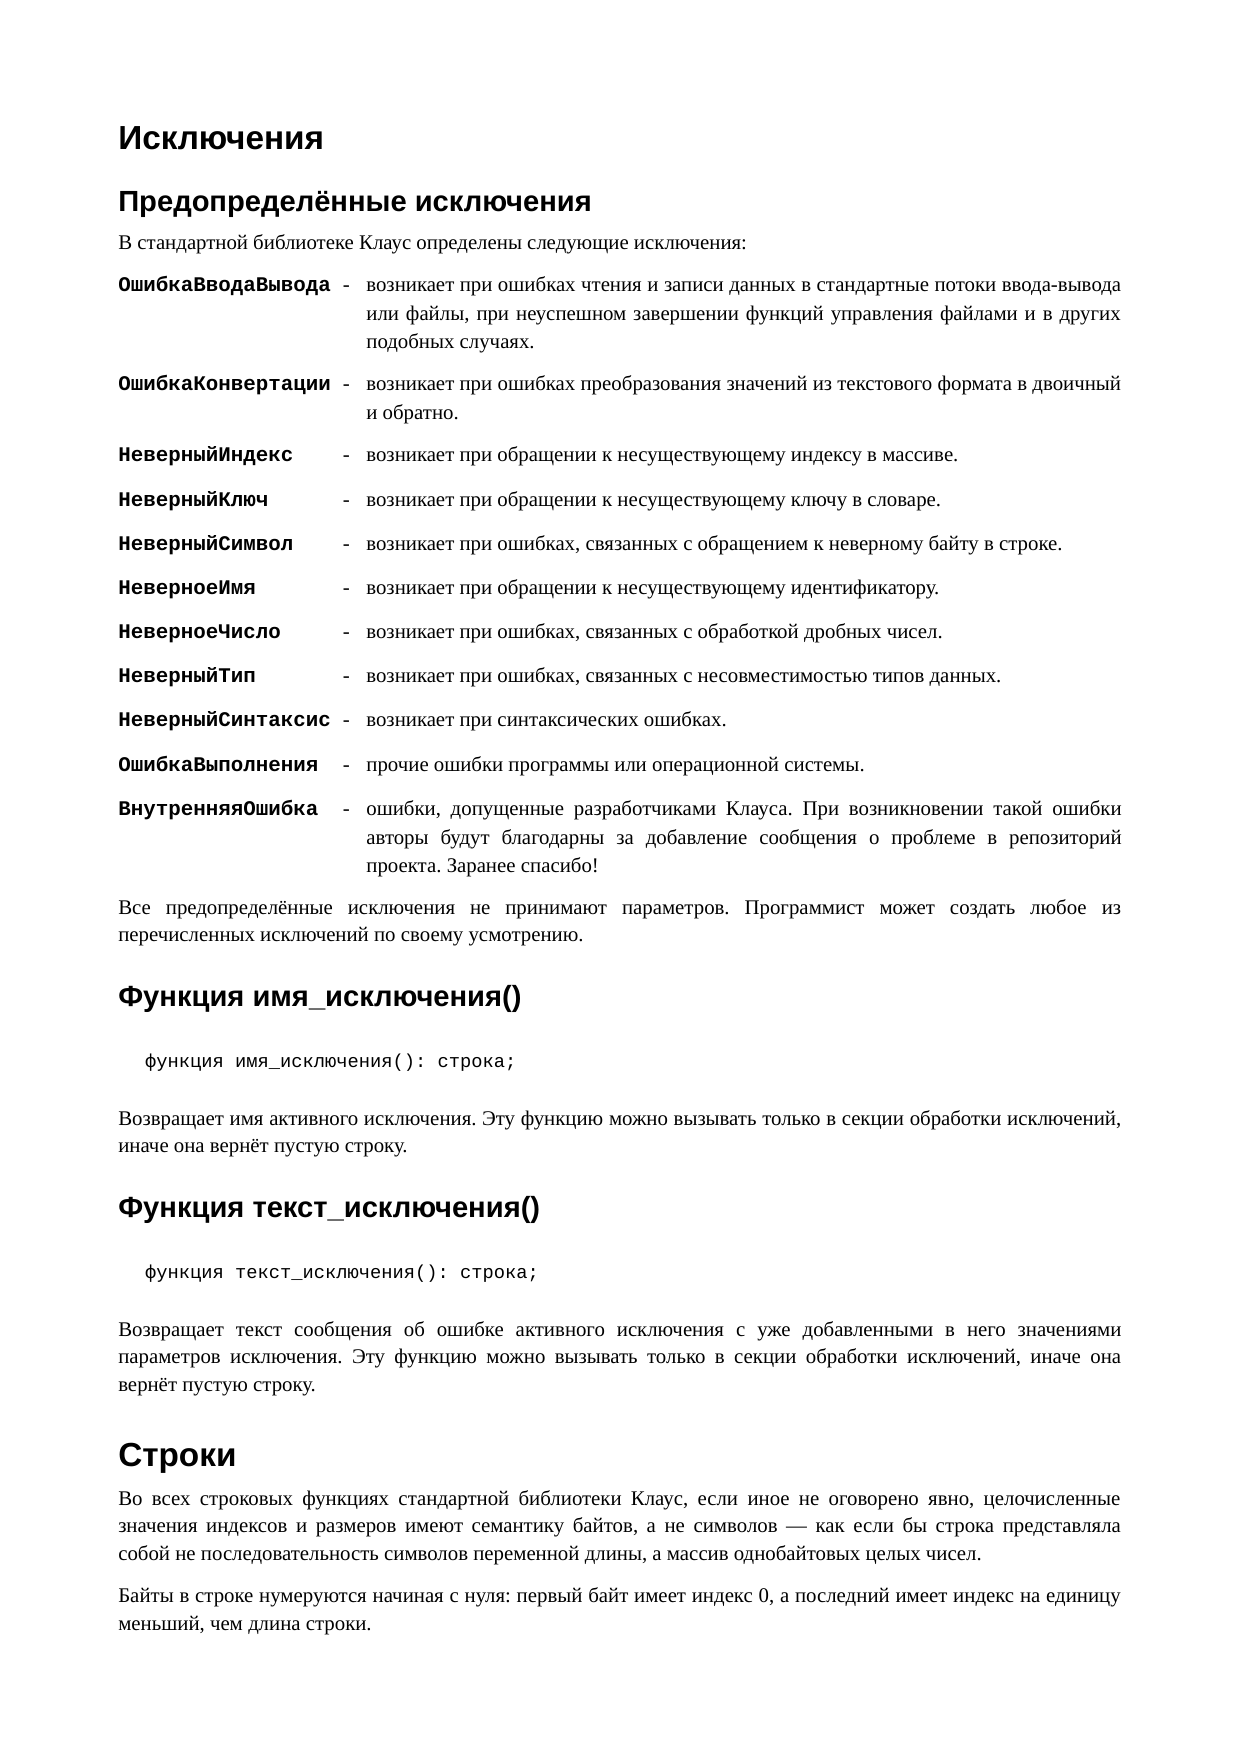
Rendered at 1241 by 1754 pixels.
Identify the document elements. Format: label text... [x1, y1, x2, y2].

text НеверныйИндекс - возникает при обращении к несуществующему индексу в массиве. [118, 442, 1122, 468]
text Байты в строке нумеруются начиная с нуля: первый байт имеет индекс 0, а последний имеет индекс на единицу меньший, чем длина строки. [118, 1583, 1122, 1635]
text Во всех строковых функциях стандартной библиотеки Клаус, если иное не оговорено явно, целочисленные значения индексов и размеров имеют семантику байтов, а не символов — как если бы строка представляла собой не последовательность символов переменной длины, а массив однобайтовых целых чисел. [118, 1486, 1122, 1565]
subtitle Строки [118, 1435, 1122, 1473]
text функция текст_исключения(): строка; [136, 1254, 1104, 1293]
text функция имя_исключения(): строка; [136, 1043, 1104, 1082]
text ВнутренняяОшибка - ошибки, допущенные разработчиками Клауса. При возникновении такой ошибки авторы будут благодарны за добавление сообщения о проблеме в репозиторий проекта. Заранее спасибо! [118, 796, 1122, 877]
text НеверноеИмя - возникает при обращении к несуществующему идентификатору. [118, 575, 1122, 601]
subtitle Предопределённые исключения [118, 184, 1122, 217]
subtitle Функция текст_исключения() [118, 1190, 1122, 1223]
subtitle Функция имя_исключения() [118, 979, 1122, 1013]
text ОшибкаВыполнения - прочие ошибки программы или операционной системы. [118, 752, 1122, 777]
subtitle Исключения [118, 118, 1122, 157]
text ОшибкаВводаВывода - возникает при ошибках чтения и записи данных в стандартные потоки ввода-вывода или файлы, при неуспешном завершении функций управления файлами и в других подобных случаях. [118, 272, 1122, 353]
text ОшибкаКонвертации - возникает при ошибках преобразования значений из текстового формата в двоичный и обратно. [118, 371, 1122, 424]
text Все предопределённые исключения не принимают параметров. Программист может создать любое из перечисленных исключений по своему усмотрению. [118, 895, 1122, 946]
text НеверныйТип - возникает при ошибках, связанных с несовместимостью типов данных. [118, 663, 1122, 689]
text Возвращает текст сообщения об ошибке активного исключения с уже добавленными в него значениями параметров исключения. Эту функцию можно вызывать только в секции обработки исключений, иначе она вернёт пустую строку. [118, 1316, 1122, 1396]
text НеверныйСинтаксис - возникает при синтаксических ошибках. [118, 707, 1122, 733]
text НеверноеЧисло - возникает при ошибках, связанных с обработкой дробных чисел. [118, 619, 1122, 645]
text НеверныйСимвол - возникает при ошибках, связанных с обращением к неверному байту в строке. [118, 531, 1122, 556]
text Возвращает имя активного исключения. Эту функцию можно вызывать только в секции обработки исключений, иначе она вернёт пустую строку. [118, 1106, 1122, 1157]
text В стандартной библиотеке Клаус определены следующие исключения: [118, 230, 1122, 254]
text НеверныйКлюч - возникает при обращении к несуществующему ключу в словаре. [118, 487, 1122, 512]
